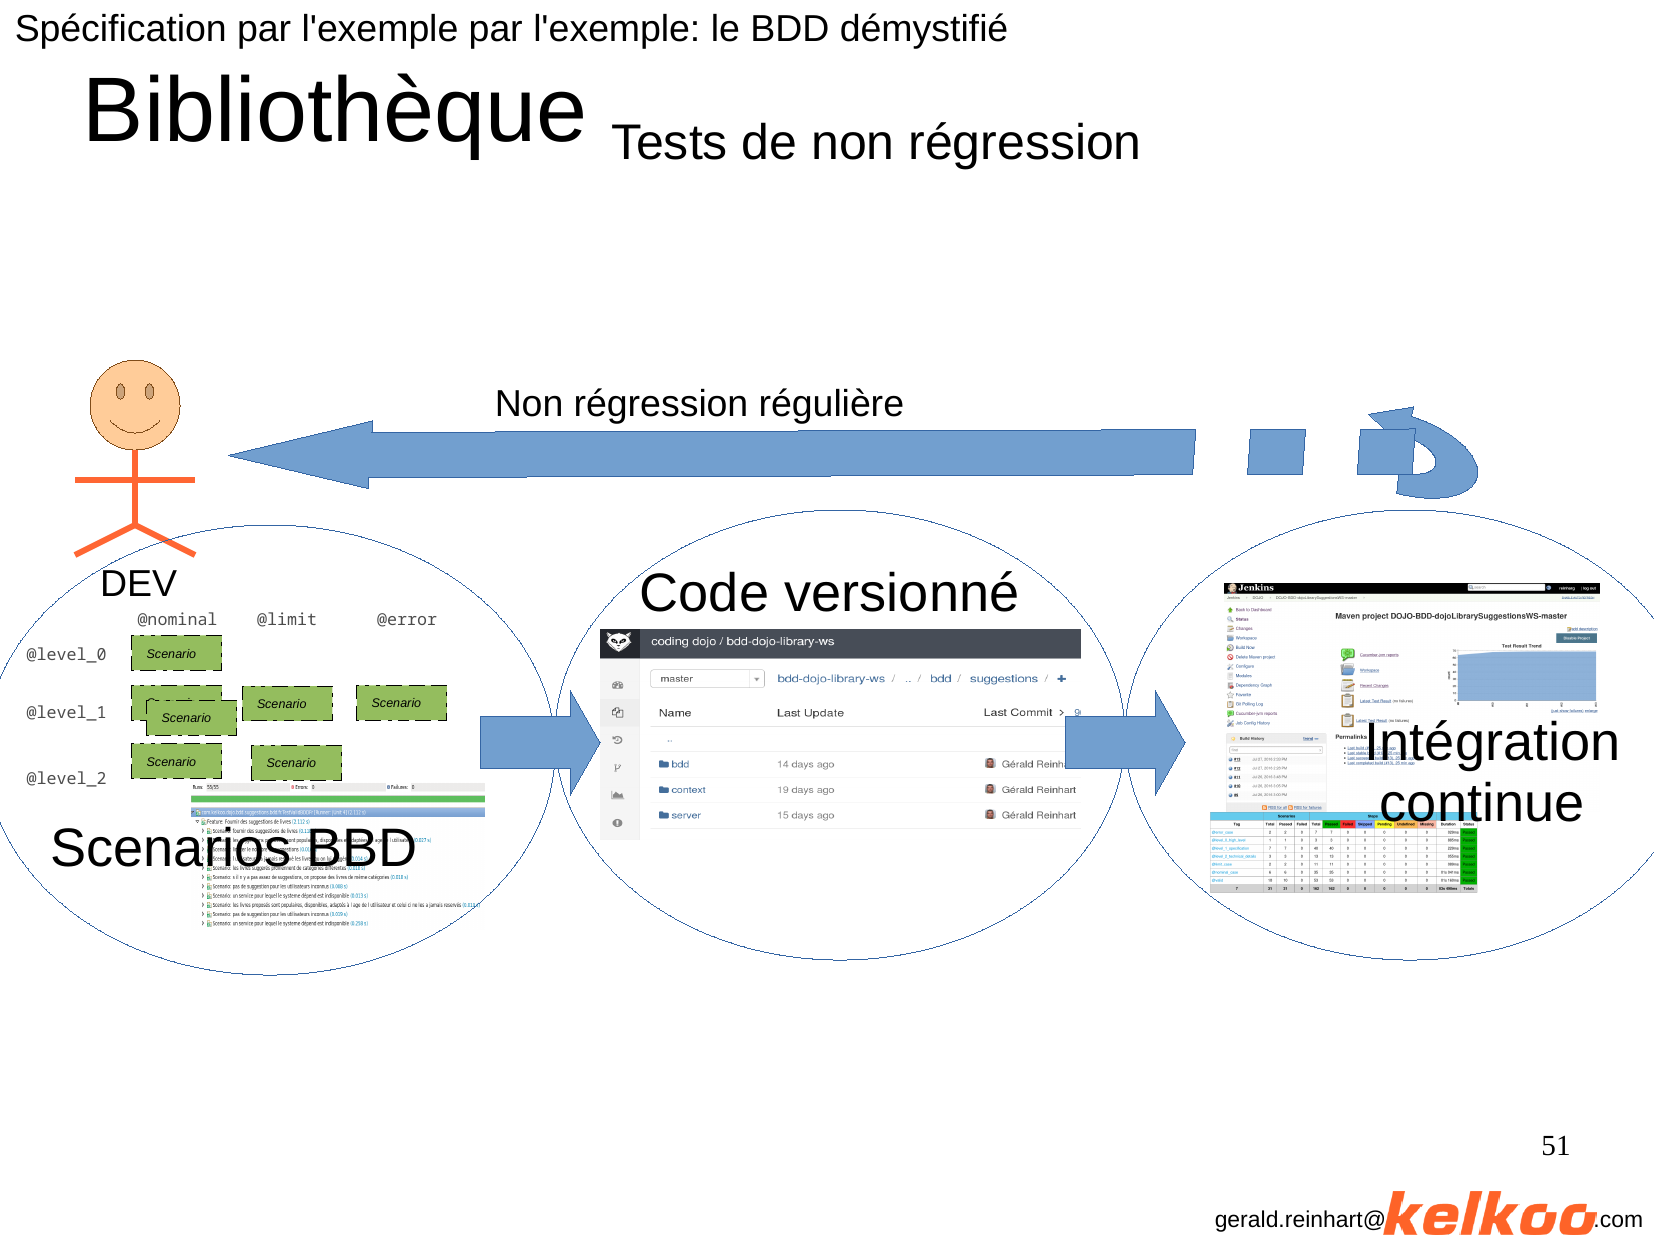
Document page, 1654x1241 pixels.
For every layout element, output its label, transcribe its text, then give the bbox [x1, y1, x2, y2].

text_box @error [362, 600, 507, 636]
title Bibliothèque [82, 5, 1571, 213]
text_box DEV [75, 555, 196, 612]
text_box gerald.reinhart@ .com [1193, 1199, 1654, 1241]
text_box @limit [293, 600, 362, 636]
picture [191, 782, 485, 931]
text_box Scenario [146, 700, 237, 736]
text_box Code versionné [624, 555, 1036, 631]
picture [600, 629, 1081, 841]
text_box Tests de non régression [596, 106, 1157, 178]
text_box Scenario [131, 635, 222, 671]
text_box Scenario [242, 686, 333, 721]
text_box [480, 690, 601, 796]
text_box @nominal [123, 600, 293, 636]
text_box Scenario [356, 685, 447, 721]
text_box [228, 420, 1196, 489]
text_box Scenario [131, 685, 222, 721]
text_box Scenarios BBD [35, 809, 449, 886]
text_box Scenario [251, 745, 342, 781]
text_box @level_1 [11, 693, 193, 749]
text_box Spécification par l'exemple par l'exemple: le BDD démystifié [0, 0, 1024, 57]
text_box @level_2 [11, 759, 144, 815]
text_box Non régression régulière [480, 375, 919, 432]
text_box @level_0 [11, 635, 288, 692]
text_box Scenario [131, 743, 222, 779]
text_box [1065, 690, 1186, 796]
text_box [1357, 406, 1478, 499]
text_box [1247, 429, 1306, 475]
text_box Intégration continue [1350, 704, 1637, 841]
text_box [90, 360, 181, 450]
picture [1383, 1191, 1597, 1199]
picture [1209, 583, 1600, 893]
